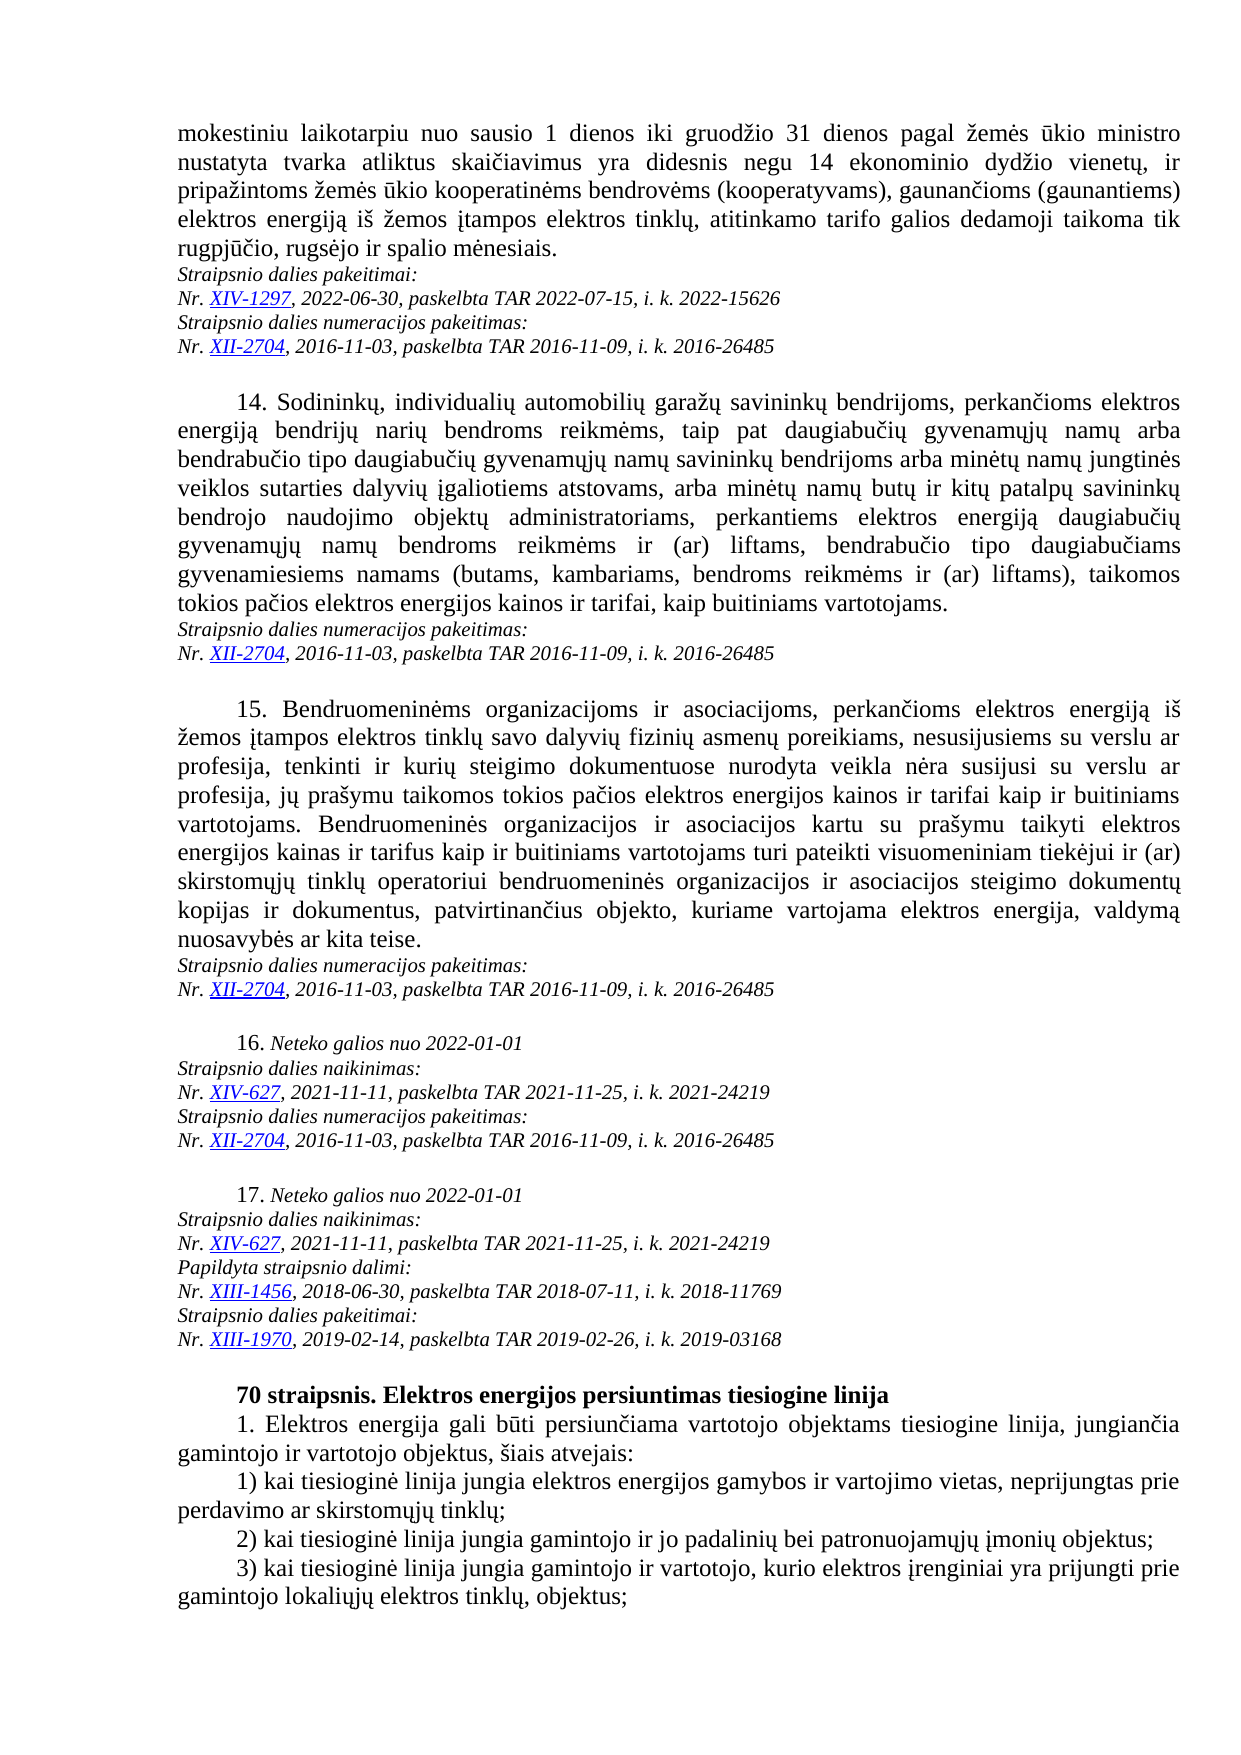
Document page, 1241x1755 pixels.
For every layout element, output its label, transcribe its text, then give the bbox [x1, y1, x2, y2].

text Straipsnio dalies naikinimas: [177, 1207, 1181, 1231]
text Nr. XIV-627, 2021-11-11, paskelbta TAR 2021-11-25, i. k. 2021-24219 [177, 1231, 1181, 1255]
text Straipsnio dalies naikinimas: [177, 1056, 1181, 1080]
text Papildyta straipsnio dalimi: [177, 1255, 1181, 1279]
text Straipsnio dalies numeracijos pakeitimas: [177, 617, 1181, 641]
text Nr. XII-2704, 2016-11-03, paskelbta TAR 2016-11-09, i. k. 2016-26485 [177, 334, 1181, 358]
text Nr. XIV-627, 2021-11-11, paskelbta TAR 2021-11-25, i. k. 2021-24219 [177, 1080, 1181, 1104]
text Straipsnio dalies pakeitimai: [177, 262, 1181, 286]
text Straipsnio dalies numeracijos pakeitimas: [177, 952, 1181, 977]
text 15. Bendruomeninėms organizacijoms ir asociacijoms, perkančioms elektros energiją iš žemos įtampos elektros tinklų savo dalyvių fizinių asmenų poreikiams, nesusijusiems su verslu ar profesija, tenkinti ir kurių steigimo dokumentuose nurodyta veikla nėra susijusi su verslu ar profesija, jų prašymu taikomos tokios pačios elektros energijos kainos ir tarifai kaip ir buitiniams vartotojams. Bendruomeninės organizacijos ir asociacijos kartu su prašymu taikyti elektros energijos kainas ir tarifus kaip ir buitiniams vartotojams turi pateikti visuomeniniam tiekėjui ir (ar) skirstomųjų tinklų operatoriui bendruomeninės organizacijos ir asociacijos steigimo dokumentų kopijas ir dokumentus, patvirtinančius objekto, kuriame vartojama elektros energija, valdymą nuosavybės ar kita teise. [177, 694, 1181, 952]
text Straipsnio dalies pakeitimai: [177, 1303, 1181, 1327]
text Nr. XIII-1456, 2018-06-30, paskelbta TAR 2018-07-11, i. k. 2018-11769 [177, 1279, 1181, 1303]
text Nr. XIII-1970, 2019-02-14, paskelbta TAR 2019-02-26, i. k. 2019-03168 [177, 1327, 1181, 1351]
text 3) kai tiesioginė linija jungia gamintojo ir vartotojo, kurio elektros įrenginiai yra prijungti prie gamintojo lokaliųjų elektros tinklų, objektus; [177, 1553, 1181, 1610]
text Nr. XIV-1297, 2022-06-30, paskelbta TAR 2022-07-15, i. k. 2022-15626 [177, 286, 1181, 310]
text Nr. XII-2704, 2016-11-03, paskelbta TAR 2016-11-09, i. k. 2016-26485 [177, 1128, 1181, 1152]
text 1) kai tiesioginė linija jungia elektros energijos gamybos ir vartojimo vietas, neprijungtas prie perdavimo ar skirstomųjų tinklų; [177, 1466, 1181, 1524]
text Nr. XII-2704, 2016-11-03, paskelbta TAR 2016-11-09, i. k. 2016-26485 [177, 977, 1181, 1001]
text Nr. XII-2704, 2016-11-03, paskelbta TAR 2016-11-09, i. k. 2016-26485 [177, 641, 1181, 665]
text mokestiniu laikotarpiu nuo sausio 1 dienos iki gruodžio 31 dienos pagal žemės ūkio ministro nustatyta tvarka atliktus skaičiavimus yra didesnis negu 14 ekonominio dydžio vienetų, ir pripažintoms žemės ūkio kooperatinėms bendrovėms (kooperatyvams), gaunančioms (gaunantiems) elektros energiją iš žemos įtampos elektros tinklų, atitinkamo tarifo galios dedamoji taikoma tik rugpjūčio, rugsėjo ir spalio mėnesiais. [177, 118, 1181, 262]
text 17. Neteko galios nuo 2022-01-01 [177, 1181, 1181, 1207]
text 14. Sodininkų, individualių automobilių garažų savininkų bendrijoms, perkančioms elektros energiją bendrijų narių bendroms reikmėms, taip pat daugiabučių gyvenamųjų namų arba bendrabučio tipo daugiabučių gyvenamųjų namų savininkų bendrijoms arba minėtų namų jungtinės veiklos sutarties dalyvių įgaliotiems atstovams, arba minėtų namų butų ir kitų patalpų savininkų bendrojo naudojimo objektų administratoriams, perkantiems elektros energiją daugiabučių gyvenamųjų namų bendroms reikmėms ir (ar) liftams, bendrabučio tipo daugiabučiams gyvenamiesiems namams (butams, kambariams, bendroms reikmėms ir (ar) liftams), taikomos tokios pačios elektros energijos kainos ir tarifai, kaip buitiniams vartotojams. [177, 387, 1181, 617]
text 16. Neteko galios nuo 2022-01-01 [177, 1029, 1181, 1056]
text Straipsnio dalies numeracijos pakeitimas: [177, 310, 1181, 334]
text 1. Elektros energija gali būti persiunčiama vartotojo objektams tiesiogine linija, jungiančia gamintojo ir vartotojo objektus, šiais atvejais: [177, 1409, 1181, 1466]
text 2) kai tiesioginė linija jungia gamintojo ir jo padalinių bei patronuojamųjų įmonių objektus; [177, 1524, 1181, 1553]
text 70 straipsnis. Elektros energijos persiuntimas tiesiogine linija [177, 1380, 1181, 1409]
text Straipsnio dalies numeracijos pakeitimas: [177, 1104, 1181, 1128]
